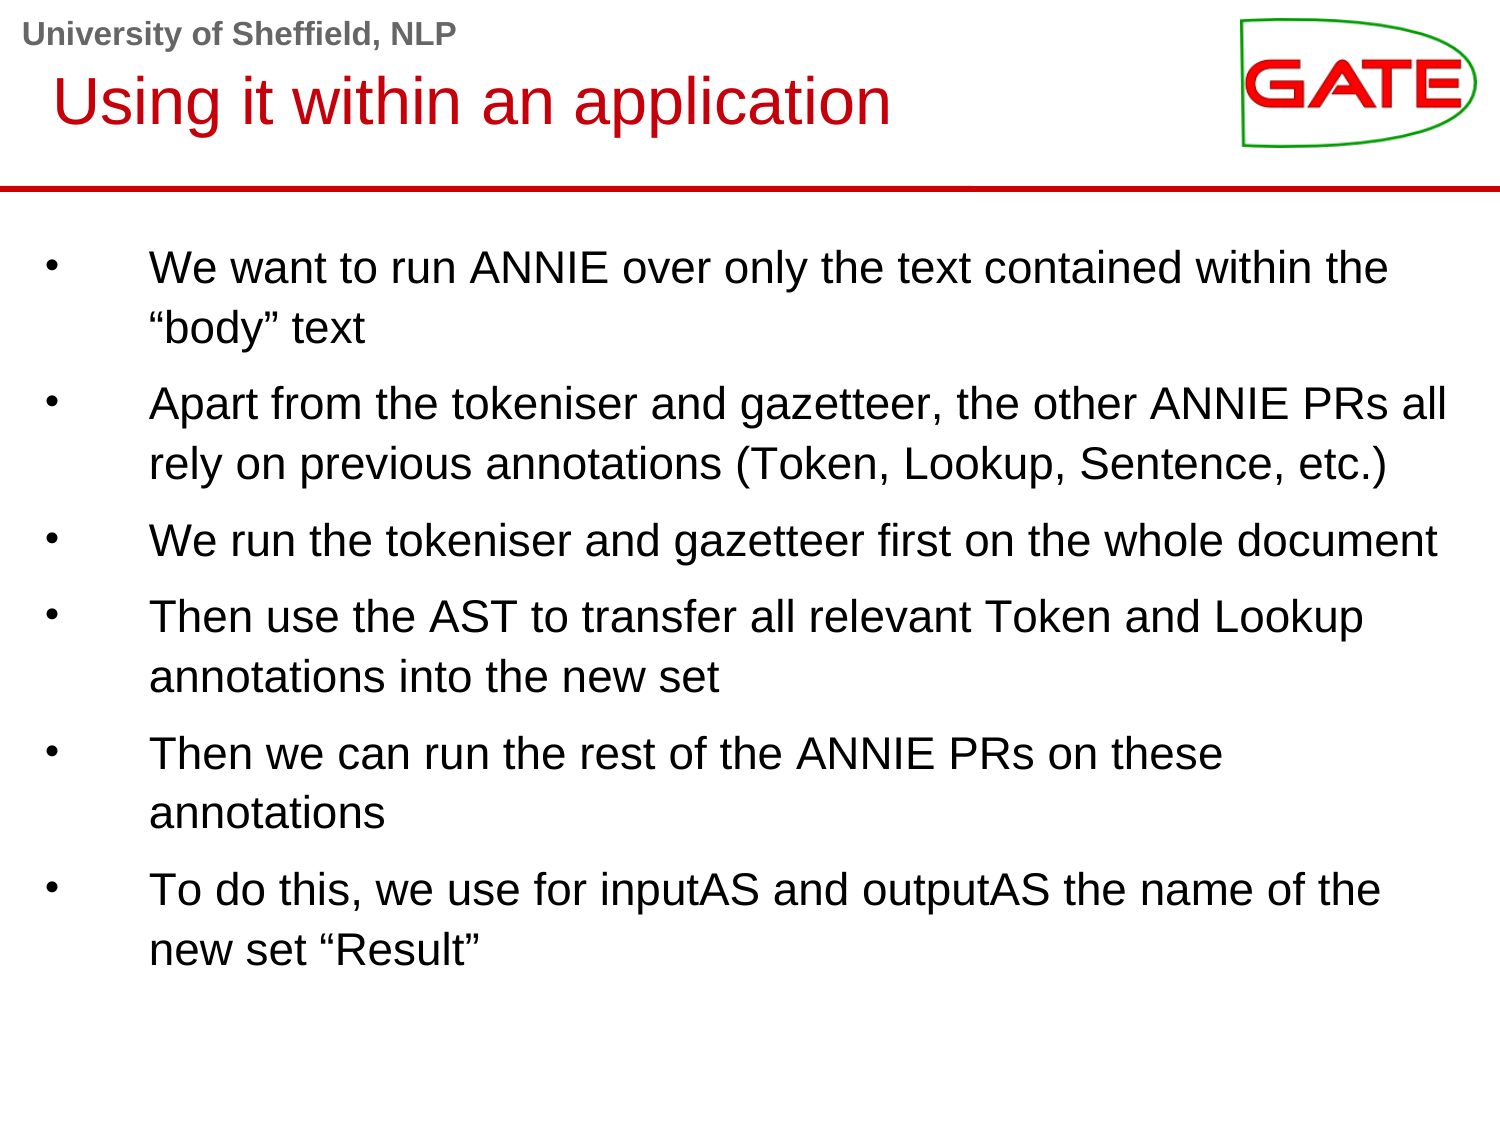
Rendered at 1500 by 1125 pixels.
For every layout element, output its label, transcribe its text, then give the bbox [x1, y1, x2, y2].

list We want to run ANNIE over only the text contained within the “body” text Apart from the tokeniser and gazetteer, the other ANNIE PRs all rely on previous annotations (Token, Lookup, Sentence, etc.) We run the tokeniser and gazetteer first on the whole document Then use the AST to transfer all relevant Token and Lookup annotations into the new set Then we can run the rest of the ANNIE PRs on these annotations To do this, we use for inputAS and outputAS the name of the new set “Result” [29, 224, 1477, 1125]
title Using it within an application [37, 0, 1380, 203]
picture [1380, 18, 1477, 148]
